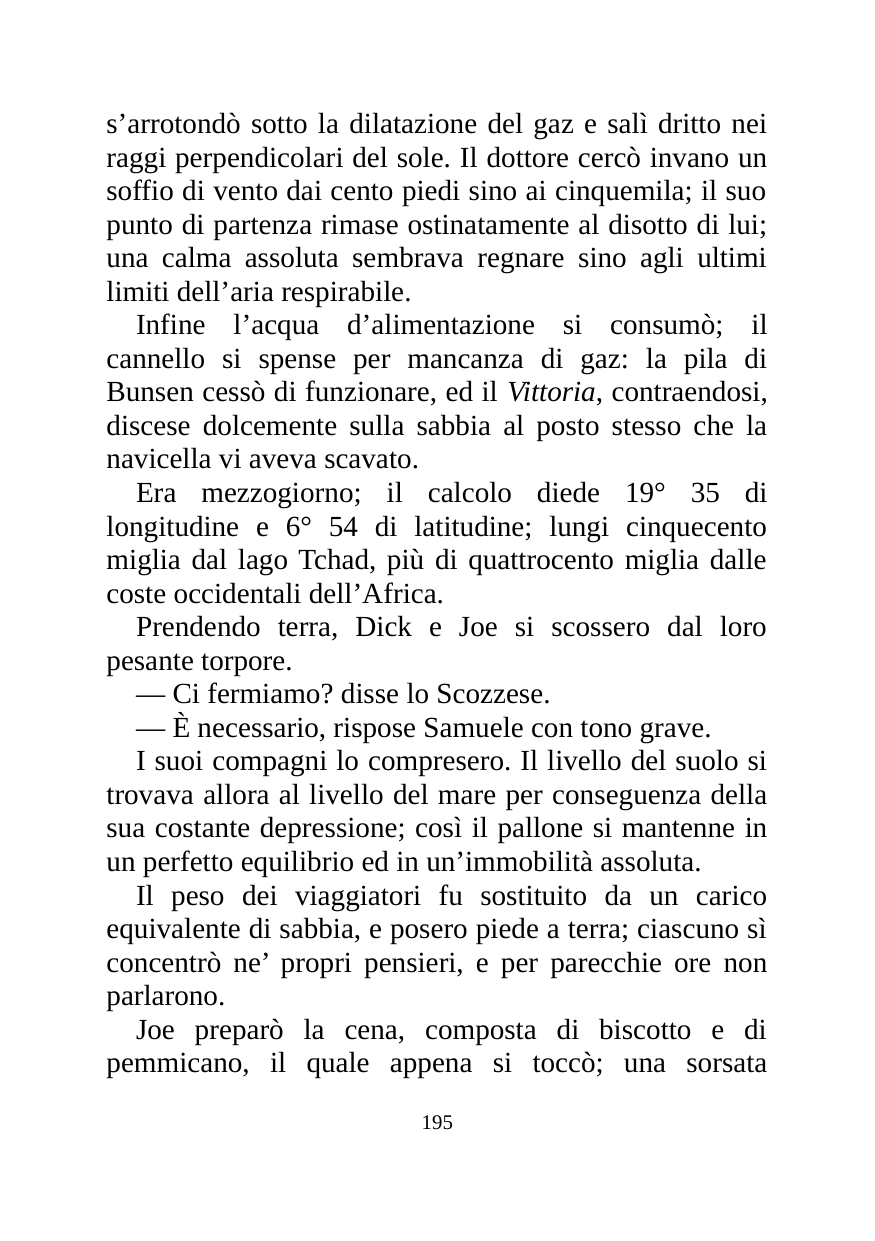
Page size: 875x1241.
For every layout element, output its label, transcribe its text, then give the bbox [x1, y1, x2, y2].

text Infine l’acqua d’alimentazione si consumò; il cannello si spense per mancanza di gaz: la pila di Bunsen cessò di funzionare, ed il Vittoria, contraendosi, discese dolcemente sulla sabbia al posto stesso che la navicella vi aveva scavato. [106, 307, 768, 475]
text — È necessario, rispose Samuele con tono grave. [106, 710, 768, 743]
text Era mezzogiorno; il calcolo diede 19° 35 di longitudine e 6° 54 di latitudine; lungi cinquecento miglia dal lago Tchad, più di quattrocento miglia dalle coste occidentali dell’Africa. [106, 475, 768, 609]
text s’arrotondò sotto la dilatazione del gaz e salì dritto nei raggi perpendicolari del sole. Il dottore cercò invano un soffio di vento dai cento piedi sino ai cinquemila; il suo punto di partenza rimase ostinatamente al disotto di lui; una calma assoluta sembrava regnare sino agli ultimi limiti dell’aria respirabile. [106, 106, 768, 307]
text Il peso dei viaggiatori fu sostituito da un carico equivalente di sabbia, e posero piede a terra; ciascuno sì concentrò ne’ propri pensieri, e per parecchie ore non parlarono. [106, 878, 768, 1012]
text — Ci fermiamo? disse lo Scozzese. [106, 676, 768, 710]
text I suoi compagni lo compresero. Il livello del suolo si trovava allora al livello del mare per conseguenza della sua costante depressione; così il pallone si mantenne in un perfetto equilibrio ed in un’immobilità assoluta. [106, 743, 768, 878]
text Prendendo terra, Dick e Joe si scossero dal loro pesante torpore. [106, 609, 768, 676]
text Joe preparò la cena, composta di biscotto e di pemmicano, il quale appena si toccò; una sorsata [106, 1012, 768, 1079]
